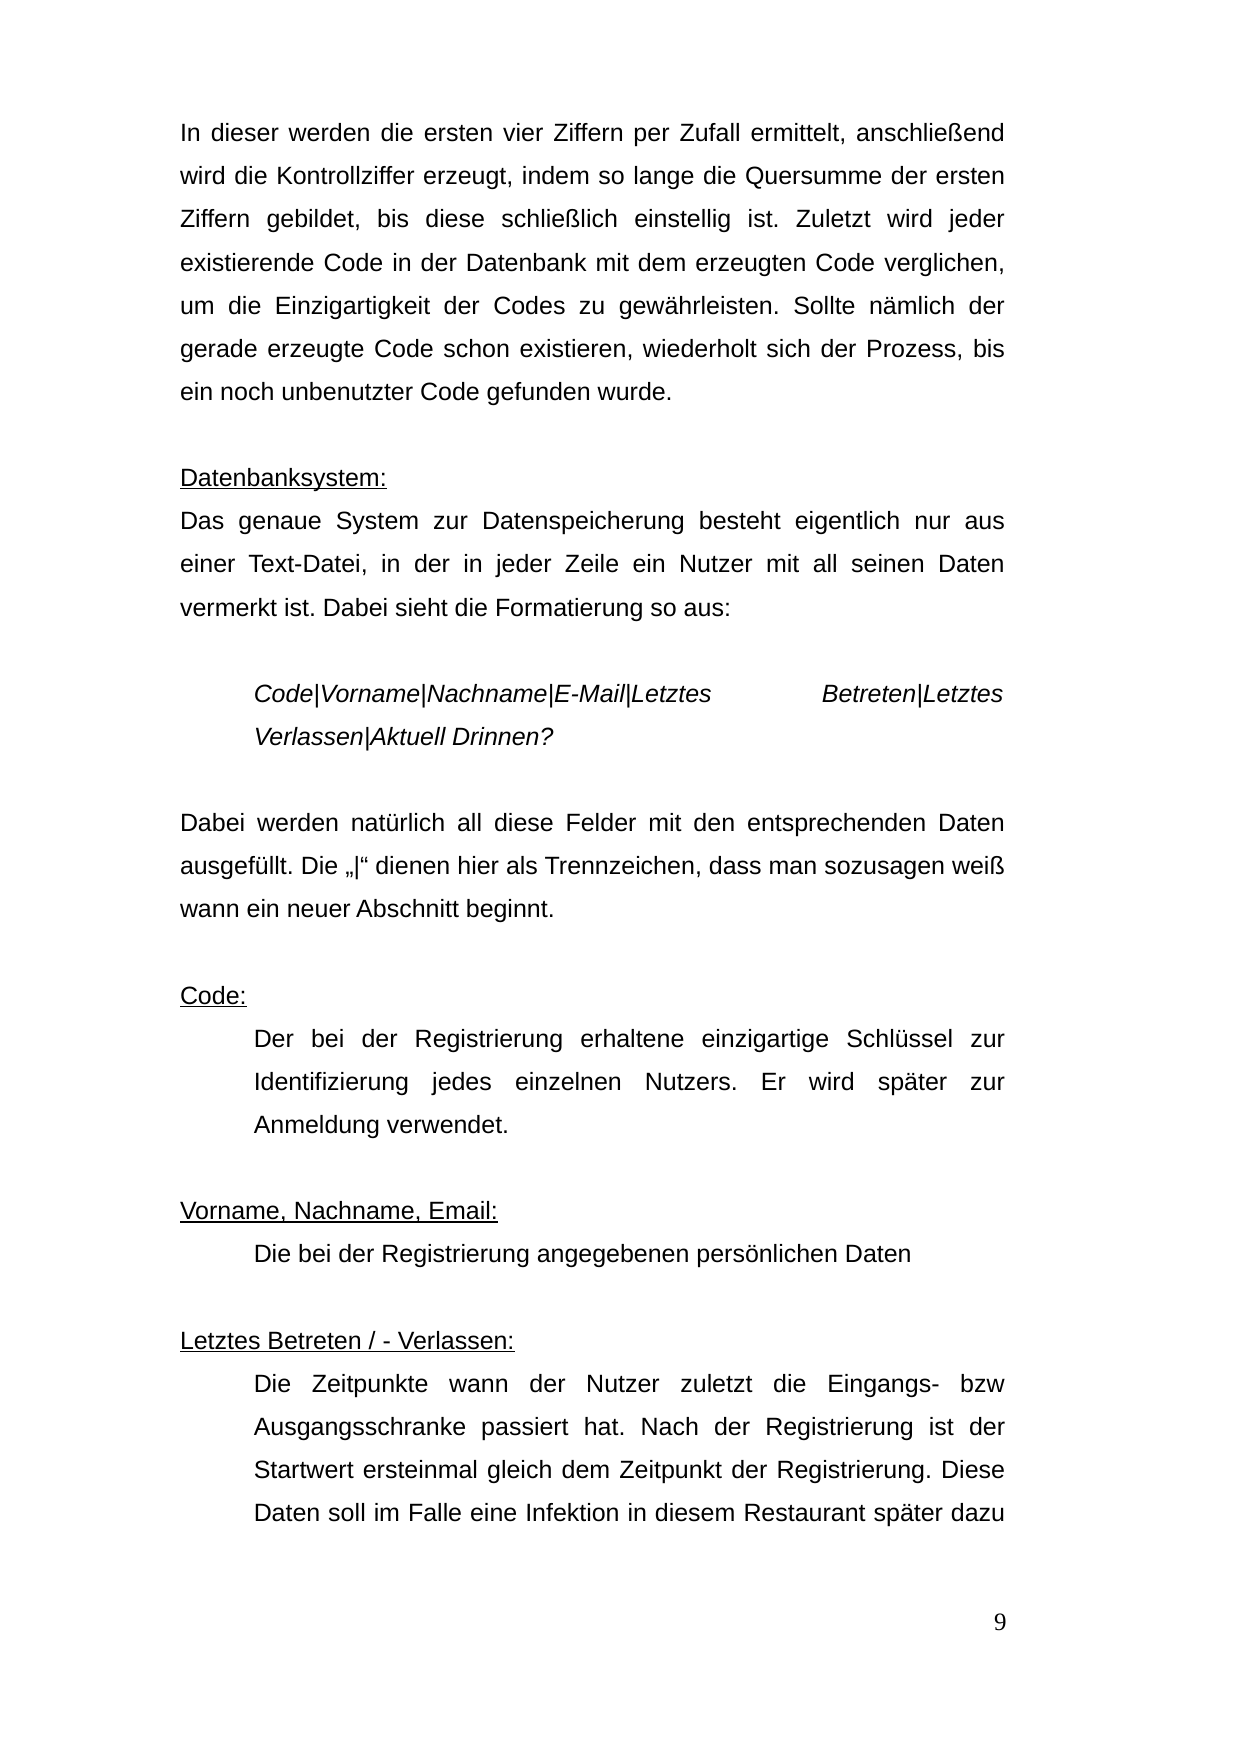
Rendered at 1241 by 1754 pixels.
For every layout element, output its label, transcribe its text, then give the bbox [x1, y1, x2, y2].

text Code: [180, 981, 1006, 1009]
text Das genaue System zur Datenspeicherung besteht eigentlich nur aus einer Text-Datei, in der in jeder Zeile ein Nutzer mit all seinen Daten vermerkt ist. Dabei sieht die Formatierung so aus: [180, 506, 1006, 621]
text Vorname, Nachname, Email: [180, 1196, 1006, 1225]
text Letztes Betreten / - Verlassen: [180, 1326, 1006, 1354]
text Die bei der Registrierung angegebenen persönlichen Daten [253, 1239, 1006, 1268]
text Dabei werden natürlich all diese Felder mit den entsprechenden Daten ausgefüllt. Die „|“ dienen hier als Trennzeichen, dass man sozusagen weiß wann ein neuer Abschnitt beginnt. [180, 808, 1006, 923]
text Code|Vorname|Nachname|E-Mail|Letztes Betreten|Letztes Verlassen|Aktuell Drinnen? [253, 679, 1006, 751]
text Datenbanksystem: [180, 463, 1006, 492]
text Der bei der Registrierung erhaltene einzigartige Schlüssel zur Identifizierung jedes einzelnen Nutzers. Er wird später zur Anmeldung verwendet. [253, 1024, 1006, 1139]
text Die Zeitpunkte wann der Nutzer zuletzt die Eingangs- bzw Ausgangsschranke passiert hat. Nach der Registrierung ist der Startwert ersteinmal gleich dem Zeitpunkt der Registrierung. Diese Daten soll im Falle eine Infektion in diesem Restaurant später dazu [253, 1369, 1006, 1527]
text In dieser werden die ersten vier Ziffern per Zufall ermittelt, anschließend wird die Kontrollziffer erzeugt, indem so lange die Quersumme der ersten Ziffern gebildet, bis diese schließlich einstellig ist. Zuletzt wird jeder existierende Code in der Datenbank mit dem erzeugten Code verglichen, um die Einzigartigkeit der Codes zu gewährleisten. Sollte nämlich der gerade erzeugte Code schon existieren, wiederholt sich der Prozess, bis ein noch unbenutzter Code gefunden wurde. [180, 118, 1006, 406]
